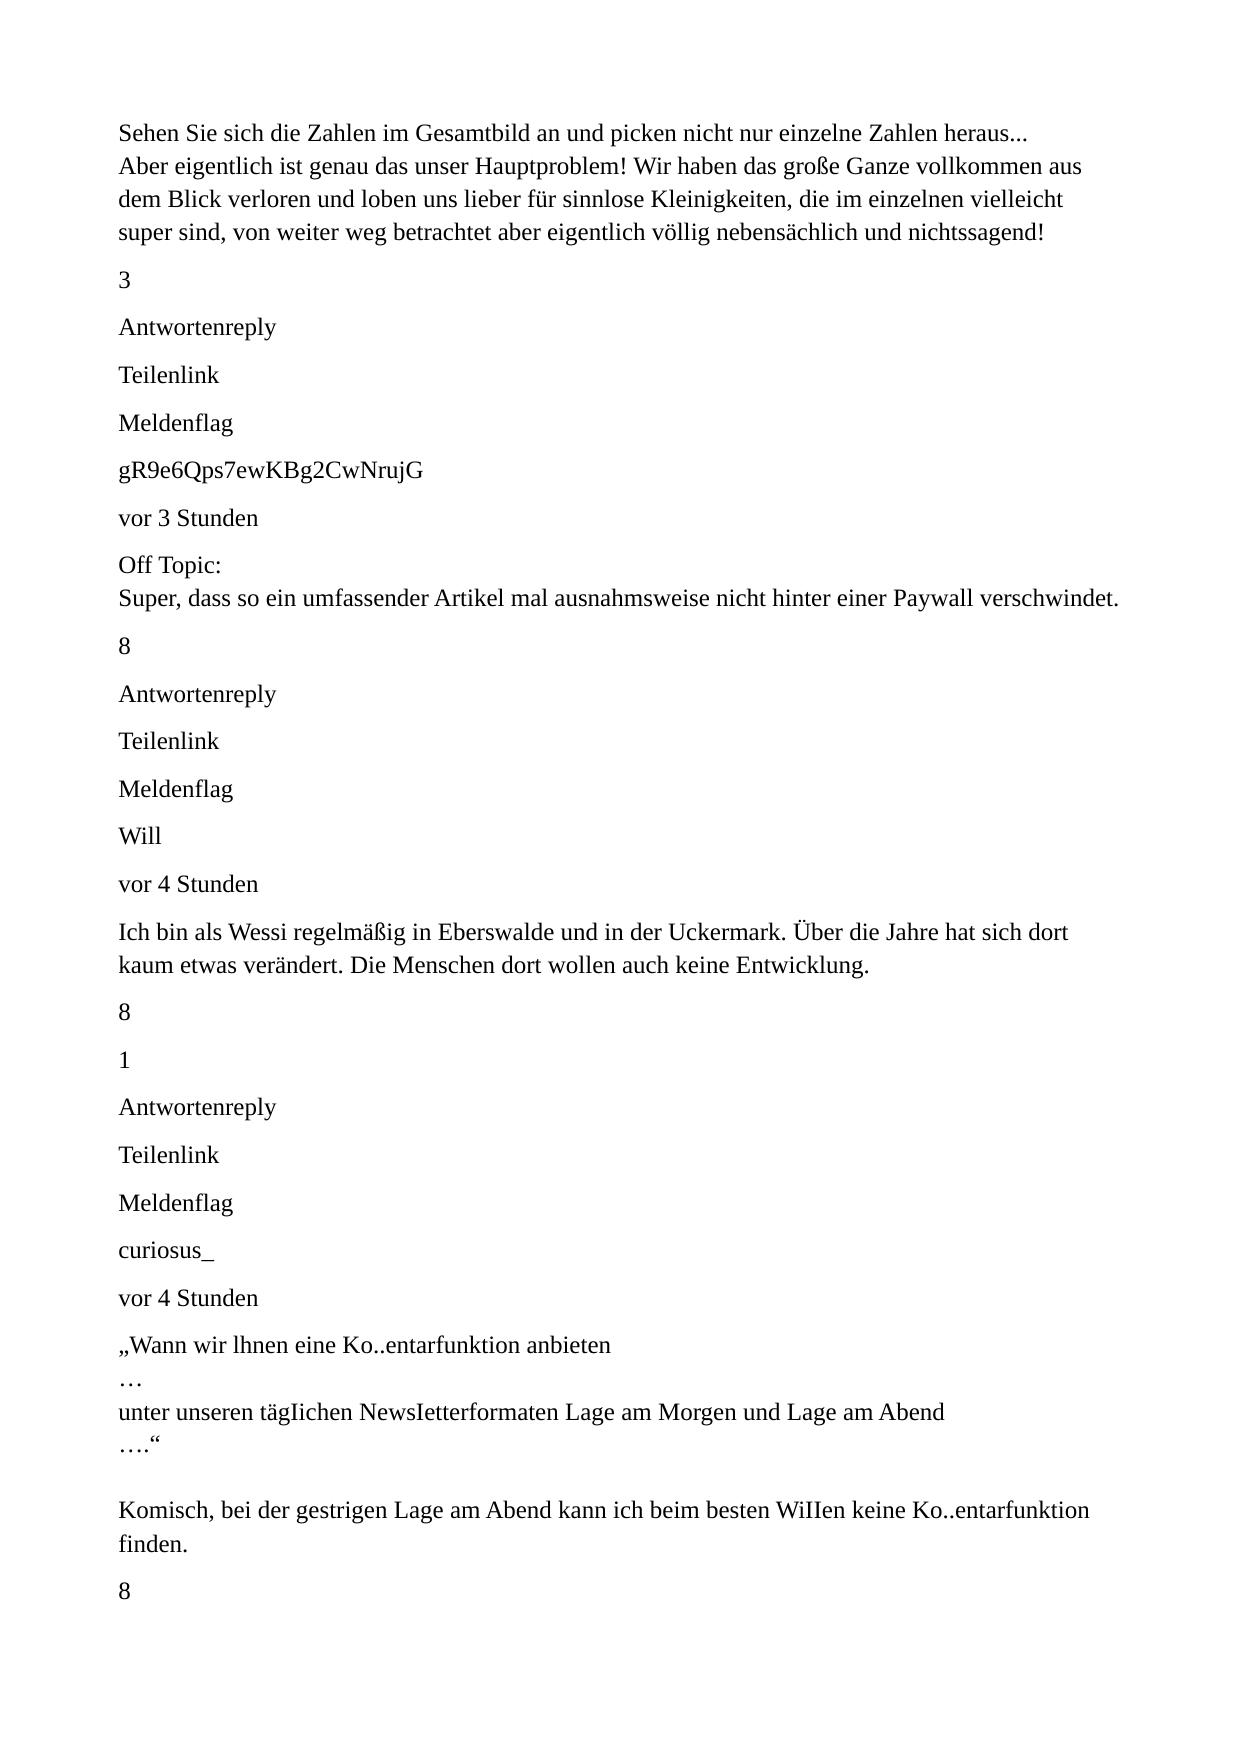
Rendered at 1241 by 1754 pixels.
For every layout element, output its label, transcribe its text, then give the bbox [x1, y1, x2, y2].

text Teilenlink [118, 360, 1122, 389]
text 8 [118, 997, 1122, 1026]
text curiosus_ [118, 1235, 1122, 1264]
text Teilenlink [118, 726, 1122, 755]
text gR9e6Qps7ewKBg2CwNrujG [118, 455, 1122, 484]
text Meldenflag [118, 1188, 1122, 1216]
text Meldenflag [118, 774, 1122, 803]
text 1 [118, 1045, 1122, 1074]
text Teilenlink [118, 1140, 1122, 1169]
text 8 [118, 1576, 1122, 1605]
text Off Topic: Super, dass so ein umfassender Artikel mal ausnahmsweise nicht hinter einer Paywall verschwindet. [118, 550, 1122, 612]
text Ich bin als Wessi regelmäßig in Eberswalde und in der Uckermark. Über die Jahre hat sich dort kaum etwas verändert. Die Menschen dort wollen auch keine Entwicklung. [118, 917, 1122, 978]
text Sehen Sie sich die Zahlen im Gesamtbild an und picken nicht nur einzelne Zahlen heraus... Aber eigentlich ist genau das unser Hauptproblem! Wir haben das große Ganze vollkommen aus dem Blick verloren und loben uns lieber für sinnlose Kleinigkeiten, die im einzelnen vielleicht super sind, von weiter weg betrachtet aber eigentlich völlig nebensächlich und nichtssagend! [118, 118, 1122, 246]
text Antwortenreply [118, 312, 1122, 341]
text Antwortenreply [118, 1092, 1122, 1121]
text vor 4 Stunden [118, 869, 1122, 898]
text 8 [118, 631, 1122, 660]
text Antwortenreply [118, 679, 1122, 707]
text 3 [118, 265, 1122, 293]
text Meldenflag [118, 408, 1122, 436]
text Will [118, 821, 1122, 850]
text „Wann wir lhnen eine Ko..entarfunktion anbieten … unter unseren tägIichen NewsIetterformaten Lage am Morgen und Lage am Abend ….“ Komisch, bei der gestrigen Lage am Abend kann ich beim besten WiIIen keine Ko..entarfunktion finden. [118, 1331, 1122, 1557]
text vor 4 Stunden [118, 1283, 1122, 1312]
text vor 3 Stunden [118, 503, 1122, 532]
